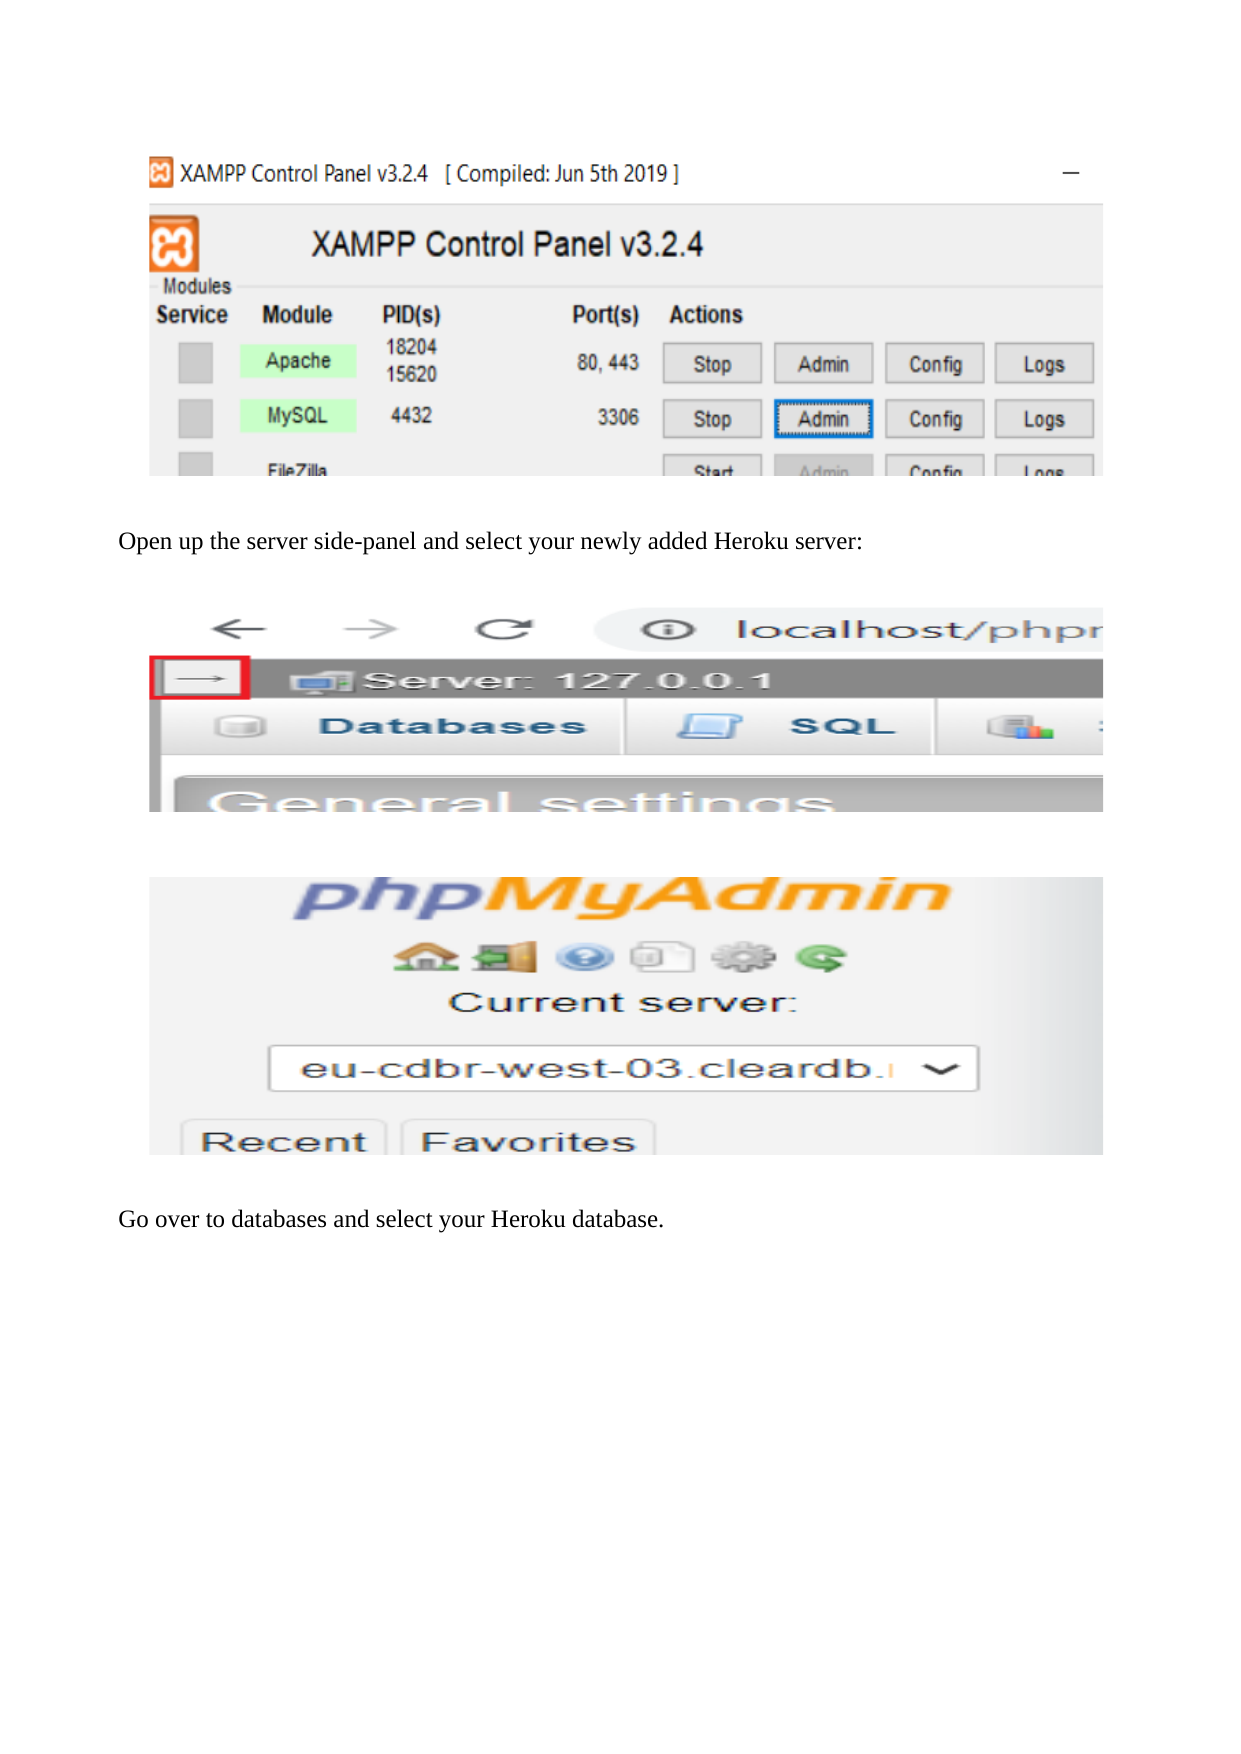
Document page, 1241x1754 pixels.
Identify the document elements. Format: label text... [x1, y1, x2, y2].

text Go over to databases and select your Heroku database. [118, 1204, 1122, 1233]
picture [149, 877, 1104, 1155]
text Open up the server side-panel and select your newly added Heroku server: [118, 526, 1122, 555]
picture [149, 605, 1104, 812]
picture [149, 149, 1104, 476]
